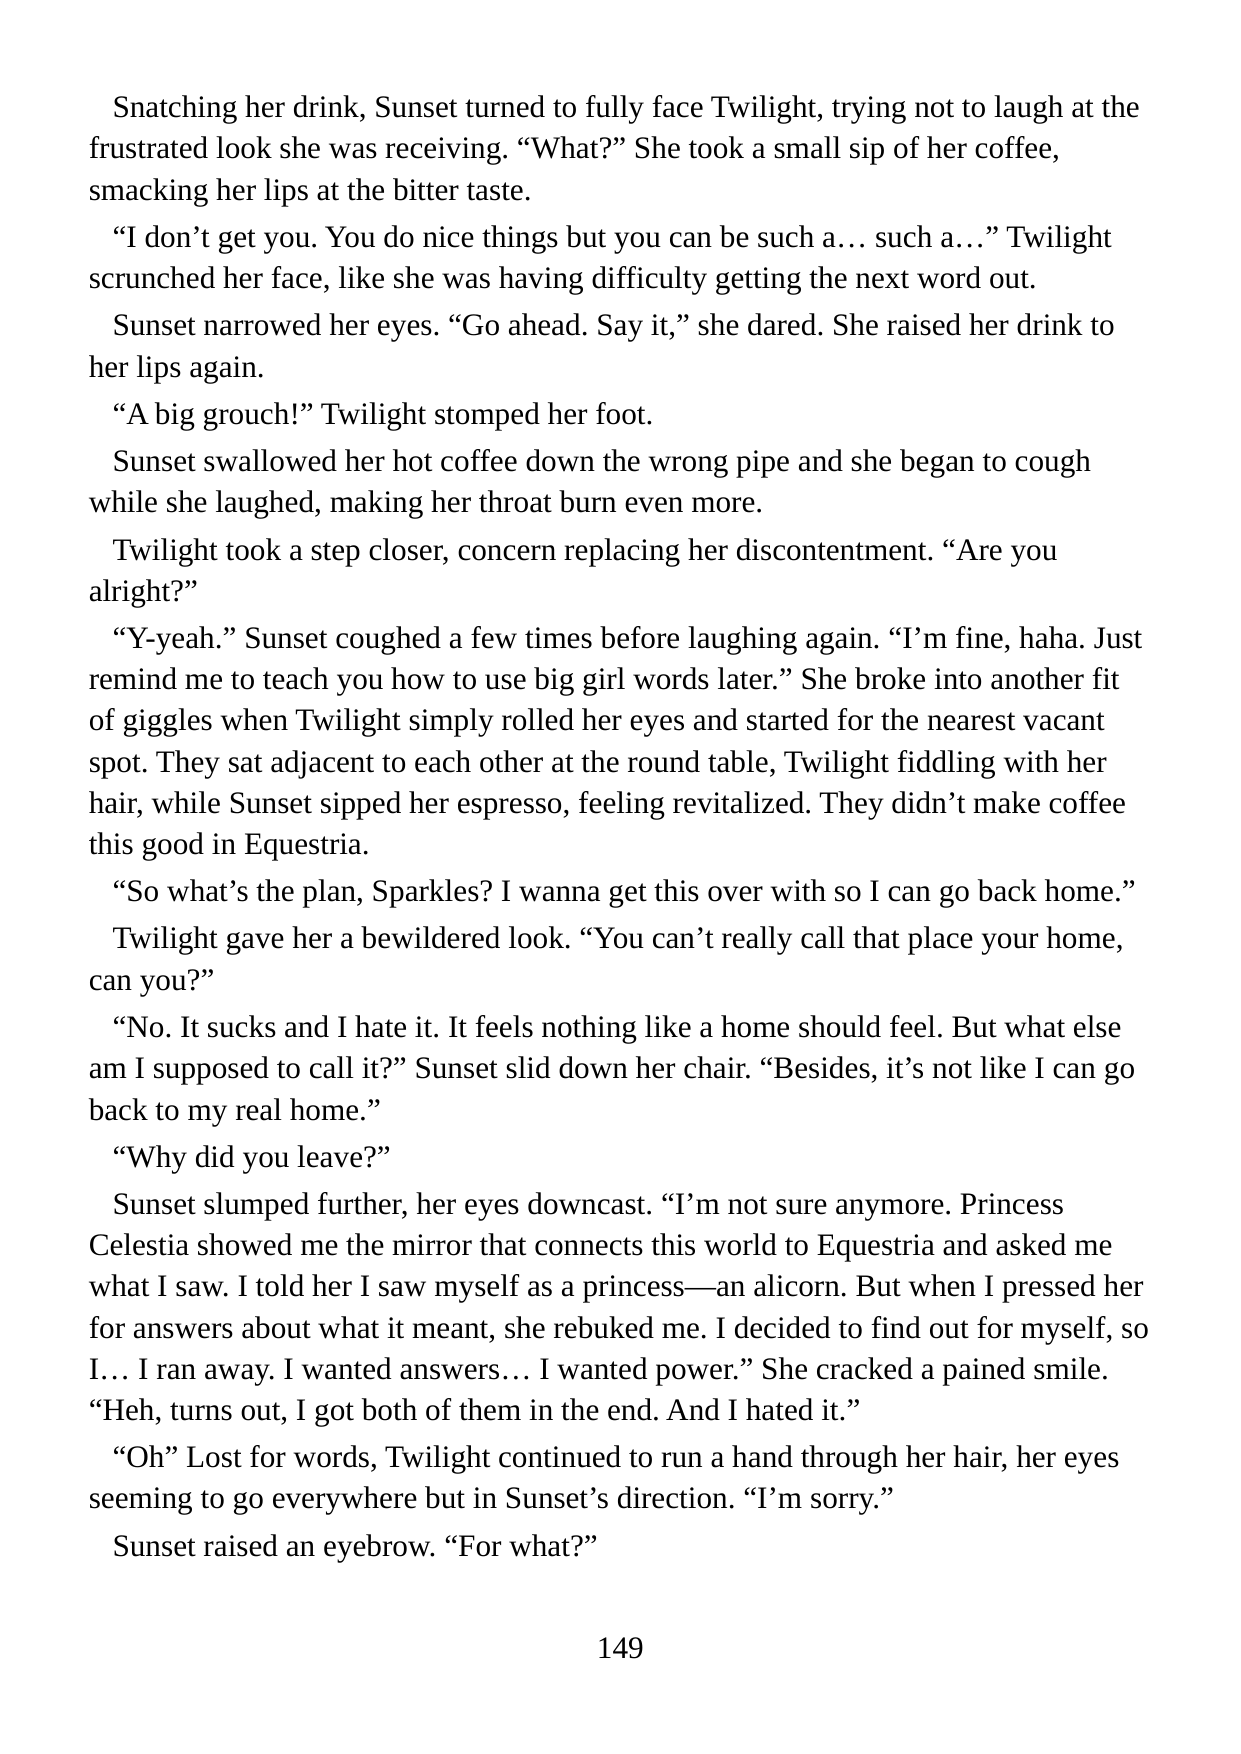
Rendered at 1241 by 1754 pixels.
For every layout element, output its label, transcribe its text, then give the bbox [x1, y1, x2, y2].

text “So what’s the plan, Sparkles? I wanna get this over with so I can go back home.” [88, 873, 1152, 908]
text Snatching her drink, Sunset turned to fully face Twilight, trying not to laugh at the frustrated look she was receiving. “What?” She took a small sip of her coffee, smacking her lips at the bitter taste. [88, 88, 1152, 207]
text “Why did you leave?” [88, 1138, 1152, 1174]
text Sunset narrowed her eyes. “Go ahead. Say it,” she dared. She raised her drink to her lips again. [88, 307, 1152, 384]
text Sunset swallowed her hot coffee down the wrong pipe and she began to cough while she laughed, making her throat burn even more. [88, 442, 1152, 519]
text “I don’t get you. You do nice things but you can be such a… such a…” Twilight scrunched her face, like she was having difficulty getting the next word out. [88, 218, 1152, 295]
text “Oh” Lost for words, Twilight continued to run a hand through her hair, her eyes seeming to go everywhere but in Sunset’s direction. “I’m sorry.” [88, 1438, 1152, 1516]
text “A big grouch!” Twilight stomped her foot. [88, 395, 1152, 431]
text Twilight took a step closer, concern replacing her discontentment. “Are you alright?” [88, 531, 1152, 608]
text Sunset slumped further, her eyes downcast. “I’m not sure anymore. Princess Celestia showed me the mirror that connects this world to Equestria and asked me what I saw. I told her I saw myself as a princess—an alicorn. But when I pressed her for answers about what it meant, she rebuked me. I decided to find out for myself, so I… I ran away. I wanted answers… I wanted power.” She cracked a pained smile. “Heh, turns out, I got both of them in the end. And I hated it.” [88, 1185, 1152, 1427]
text Sunset raised an eyebrow. “For what?” [88, 1527, 1152, 1563]
text “No. It sucks and I hate it. It feels nothing like a home should feel. But what else am I supposed to call it?” Sunset slid down her chair. “Besides, it’s not like I can go back to my real home.” [88, 1008, 1152, 1127]
text “Y-yeah.” Sunset coughed a few times before laughing again. “I’m fine, haha. Just remind me to teach you how to use big girl words later.” She broke into another fit of giggles when Twilight simply rolled her eyes and started for the nearest vacant spot. They sat adjacent to each other at the round table, Twilight fiddling with her hair, while Sunset sipped her espresso, feeling revitalized. They didn’t make coffee this good in Equestria. [88, 619, 1152, 861]
text Twilight gave her a bewildered look. “You can’t really call that place your home, can you?” [88, 920, 1152, 997]
